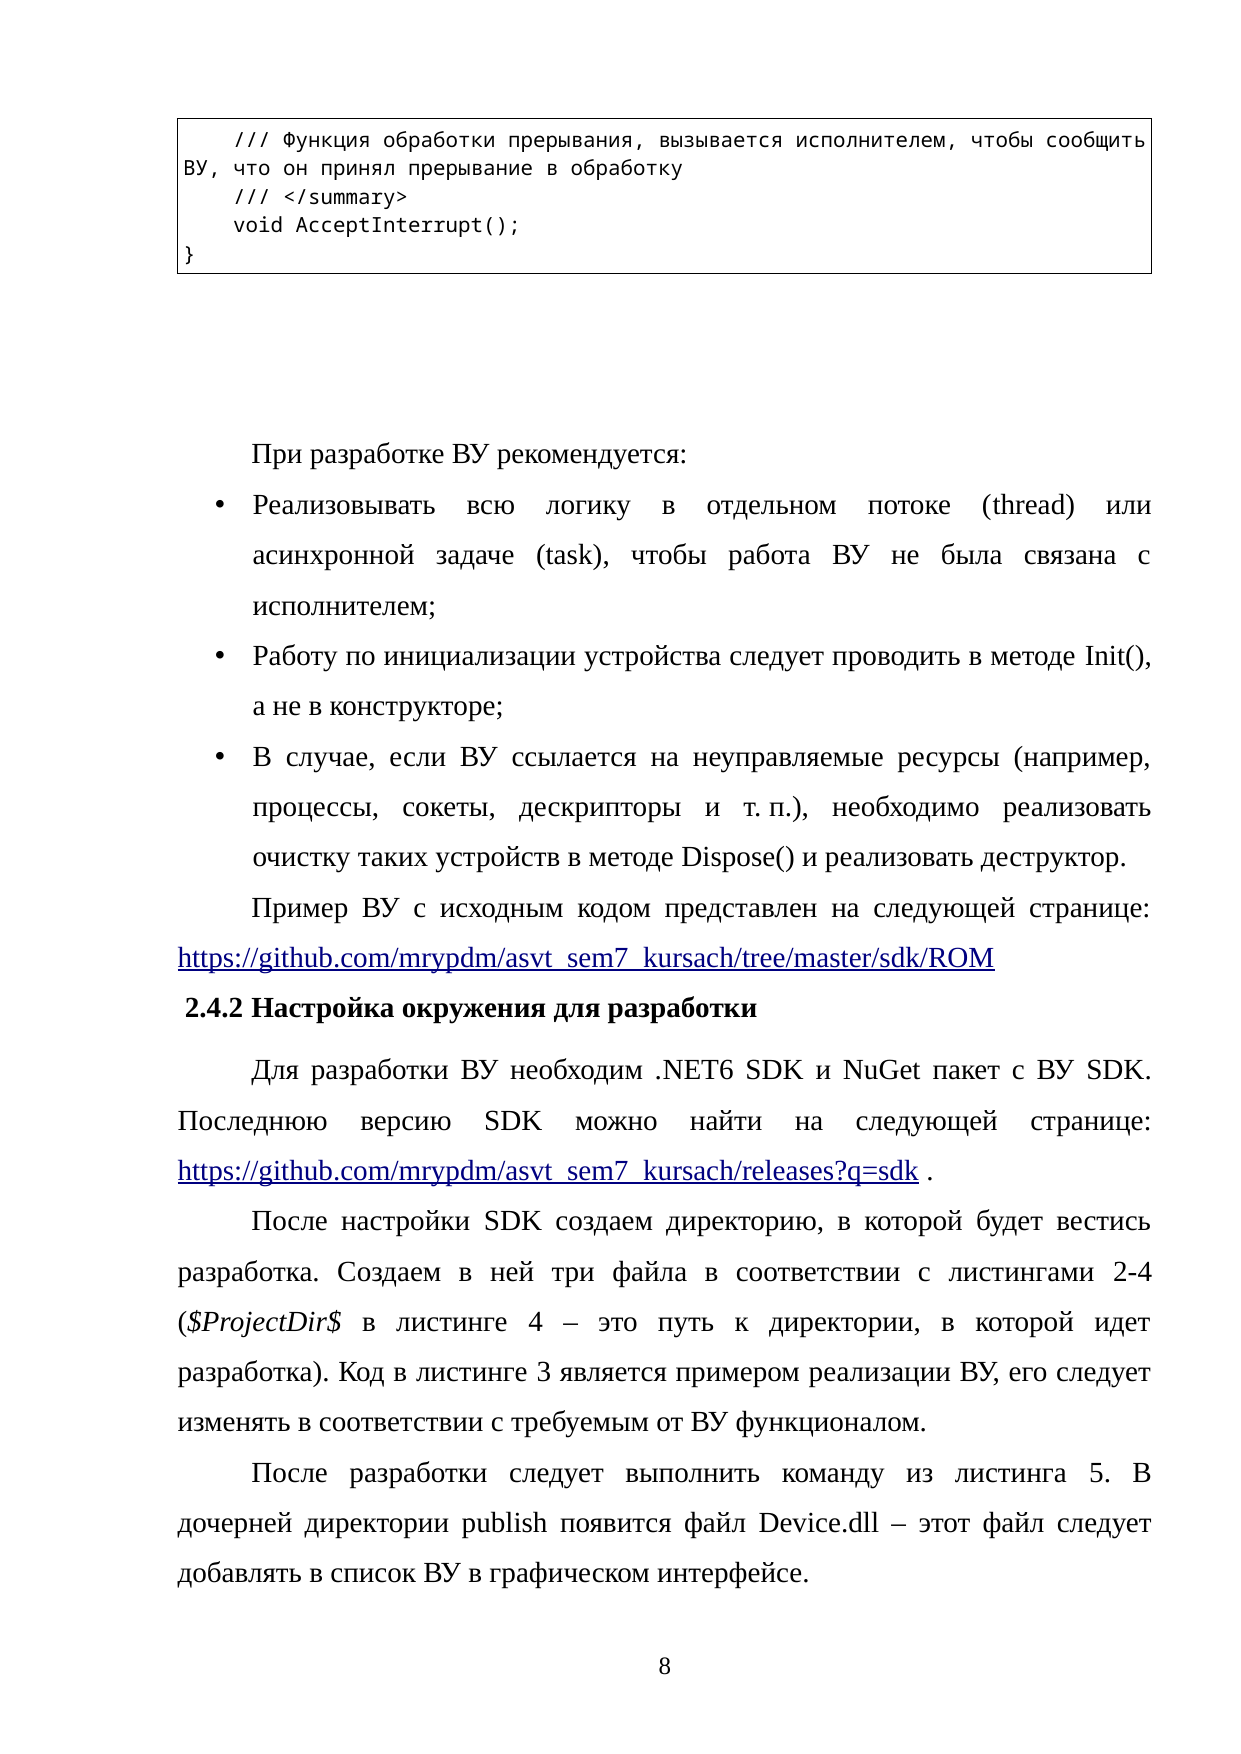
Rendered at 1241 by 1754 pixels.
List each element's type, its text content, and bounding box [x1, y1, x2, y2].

list Реализовывать всю логику в отдельном потоке (thread) или асинхронной задаче (task), чтобы работа ВУ не была связана с исполнителем; [215, 487, 1152, 621]
text При разработке ВУ рекомендуется: [177, 437, 1152, 470]
table_header /// Функция обработки прерывания, вызывается исполнителем, чтобы сообщить ВУ, что он принял прерывание в обработку /// </summary> void AcceptInterrupt(); } [178, 119, 1151, 273]
list В случае, если ВУ ссылается на неуправляемые ресурсы (например, процессы, сокеты, дескрипторы и т. п.), необходимо реализовать очистку таких устройств в методе Dispose() и реализовать деструктор. [215, 739, 1152, 873]
subtitle Настройка окружения для разработки [177, 990, 1152, 1024]
text После настройки SDK создаем директорию, в которой будет вестись разработка. Создаем в ней три файла в соответствии с листингами 2-4 ($ProjectDir$ в листинге 4 – это путь к директории, в которой идет разработка). Код в листинге 3 является примером реализации ВУ, его следует изменять в соответствии с требуемым от ВУ функционалом. [177, 1203, 1152, 1438]
text После разработки следует выполнить команду из листинга 5. В дочерней директории publish появится файл Device.dll – этот файл следует добавлять в список ВУ в графическом интерфейсе. [177, 1455, 1152, 1589]
text Пример ВУ с исходным кодом представлен на следующей странице: https://github.com/mrypdm/asvt_sem7_kursach/tree/master/sdk/ROM [177, 890, 1152, 973]
list Работу по инициализации устройства следует проводить в методе Init(), а не в конструкторе; [215, 638, 1152, 722]
text Для разработки ВУ необходим .NET6 SDK и NuGet пакет с ВУ SDK. Последнюю версию SDK можно найти на следующей странице: https://github.com/mrypdm/asvt_sem7_kursach/releases?q=sdk . [177, 1052, 1152, 1187]
